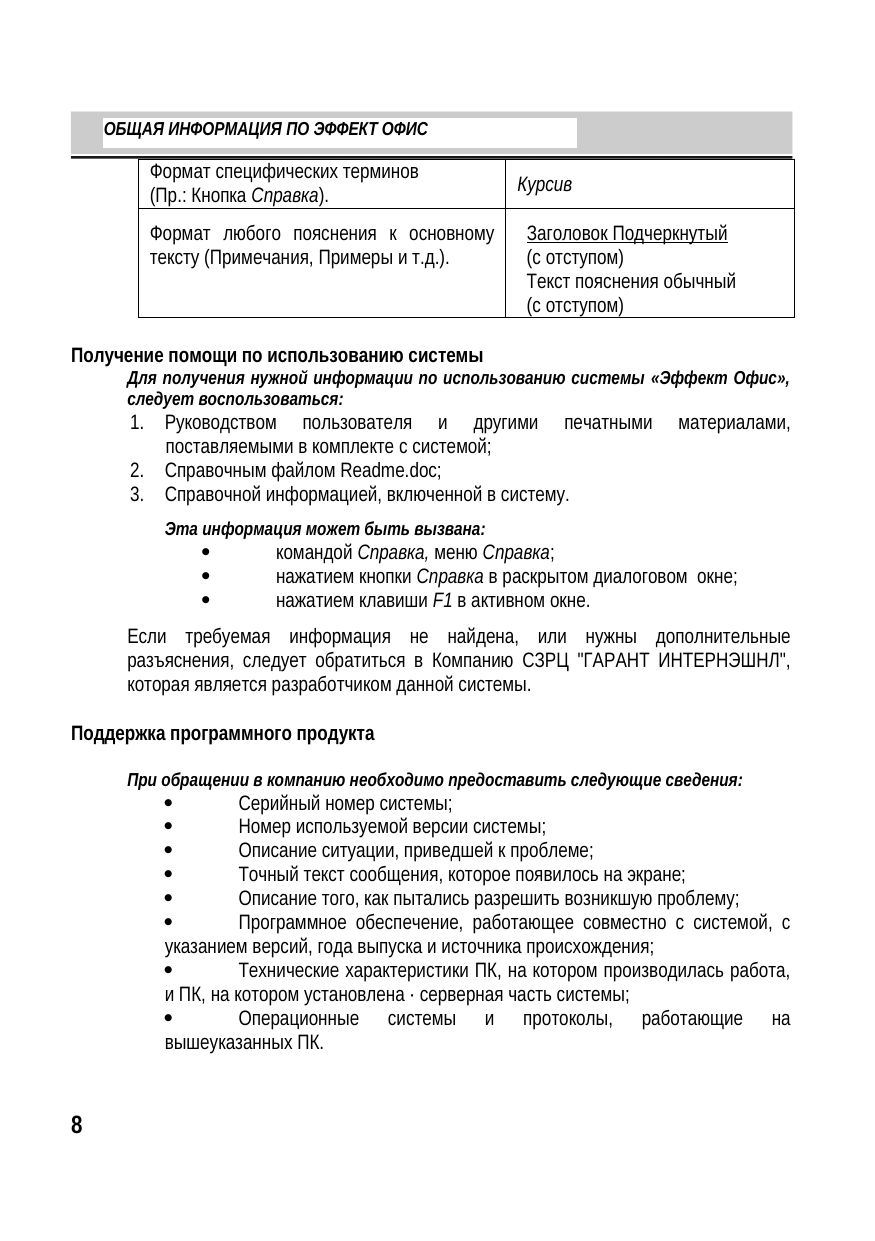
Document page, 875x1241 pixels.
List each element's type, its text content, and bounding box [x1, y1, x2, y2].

list Справочным файлом Readme.doc; [130, 458, 791, 482]
list Технические характеристики ПК, на котором производилась работа, и ПК, на котором установлена · серверная часть системы; [164, 958, 791, 1006]
text При обращении в компанию необходимо предоставить следующие сведения: [127, 769, 791, 791]
table_cell Формат любого пояснения к основному тексту (Примечания, Примеры и т.д.). [139, 209, 505, 317]
subtitle Поддержка программного продукта [71, 721, 791, 745]
table_cell Курсив [506, 160, 794, 207]
text Если требуемая информация не найдена, или нужны дополнительные разъяснения, следует обратиться в Компанию СЗРЦ "ГАРАНТ ИНТЕРНЭШНЛ", которая является разработчиком данной системы. [127, 624, 791, 696]
list нажатием кнопки Справка в раскрытом диалоговом окне; [202, 564, 791, 588]
text Для получения нужной информации по использованию системы «Эффект Офис», следует воспользоваться: [127, 367, 791, 410]
list Справочной информацией, включенной в систему. [130, 482, 791, 506]
list командой Справка, меню Справка; [202, 540, 791, 564]
list Серийный номер системы; [164, 791, 791, 814]
list Операционные системы и протоколы, работающие на вышеуказанных ПК. [164, 1006, 791, 1054]
text Эта информация может быть вызвана: [164, 518, 791, 540]
list нажатием клавиши F1 в активном окне. [202, 588, 791, 612]
list Описание того, как пытались разрешить возникшую проблему; [164, 886, 791, 910]
table_cell Заголовок Подчеркнутый (с отступом) Текст пояснения обычный (с отступом) [506, 209, 794, 317]
list Руководством пользователя и другими печатными материалами, поставляемыми в комплекте с системой; [130, 410, 791, 458]
table_cell Формат специфических терминов (Пр.: Кнопка Справка). [139, 160, 505, 207]
list Программное обеспечение, работающее совместно с системой, с указанием версий, года выпуска и источника происхождения; [164, 910, 791, 958]
subtitle Получение помощи по использованию системы [71, 343, 791, 367]
list Номер используемой версии системы; [164, 814, 791, 838]
list Точный текст сообщения, которое появилось на экране; [164, 862, 791, 886]
list Описание ситуации, приведшей к проблеме; [164, 838, 791, 862]
